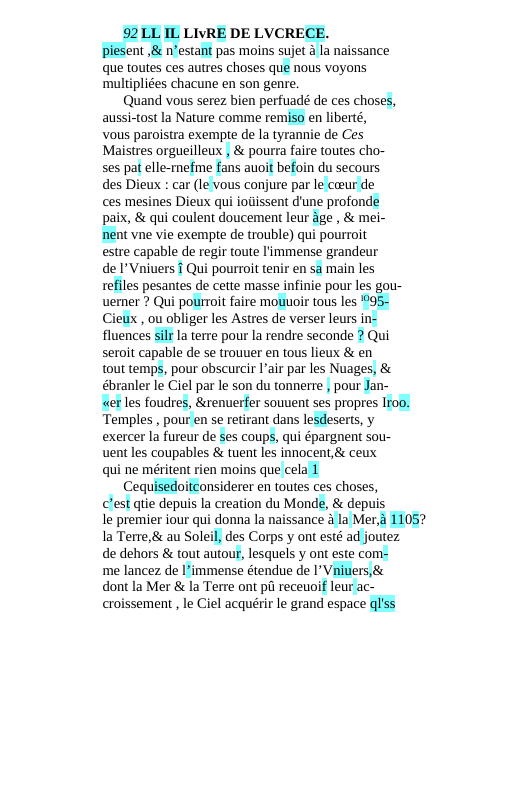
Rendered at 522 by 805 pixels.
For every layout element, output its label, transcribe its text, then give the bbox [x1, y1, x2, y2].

text 92 LL IL LIvRE DE LVCRECE. piesent ,& n’estant pas moins sujet à la naissance que toutes ces autres choses que nous voyons multipliées chacune en son genre. [102, 25, 499, 92]
text Cequisedoitconsiderer en toutes ces choses, c’est qtie depuis la creation du Monde, & depuis le premier iour qui donna la naissance à la Mer,à 1105? la Terre,& au Soleil, des Corps y ont esté ad joutez de dehors & tout autour, lesquels y ont este com- me lancez de l’immense étendue de l’Vniuers,& dont la Mer & la Terre ont pû receuoif leur ac- croissement , le Ciel acquérir le grand espace ql'ss [102, 478, 499, 612]
text Quand vous serez bien perfuadé de ces choses, aussi-tost la Nature comme remiso en liberté, vous paroistra exempte de la tyrannie de Ces Maistres orgueilleux , & pourra faire toutes cho- ses pat elle-rnefme fans auoit befoin du secours des Dieux : car (le vous conjure par le cœur de ces mesines Dieux qui ioüissent d'une profonde paix, & qui coulent doucement leur àge , & mei- nent vne vie exempte de trouble) qui pourroit estre capable de regir toute l'immense grandeur de l’Vniuers î Qui pourroit tenir en sa main les refiles pesantes de cette masse infinie pour les gou- uerner ? Qui pourroit faire mouuoir tous les IO95- Cieux , ou obliger les Astres de verser leurs in- fluences silr la terre pour la rendre seconde ? Qui seroit capable de se trouuer en tous lieux & en tout temps, pour obscurcir l’air par les Nuages, & ébranler le Ciel par le son du tonnerre , pour Jan- «er les foudres, &renuerfer souuent ses propres Iroo. Temples , pour en se retirant dans lesdeserts, y exercer la fureur de ses coups, qui épargnent sou- uent les coupables & tuent les innocent,& ceux qui ne méritent rien moins que cela 1 [102, 92, 499, 478]
